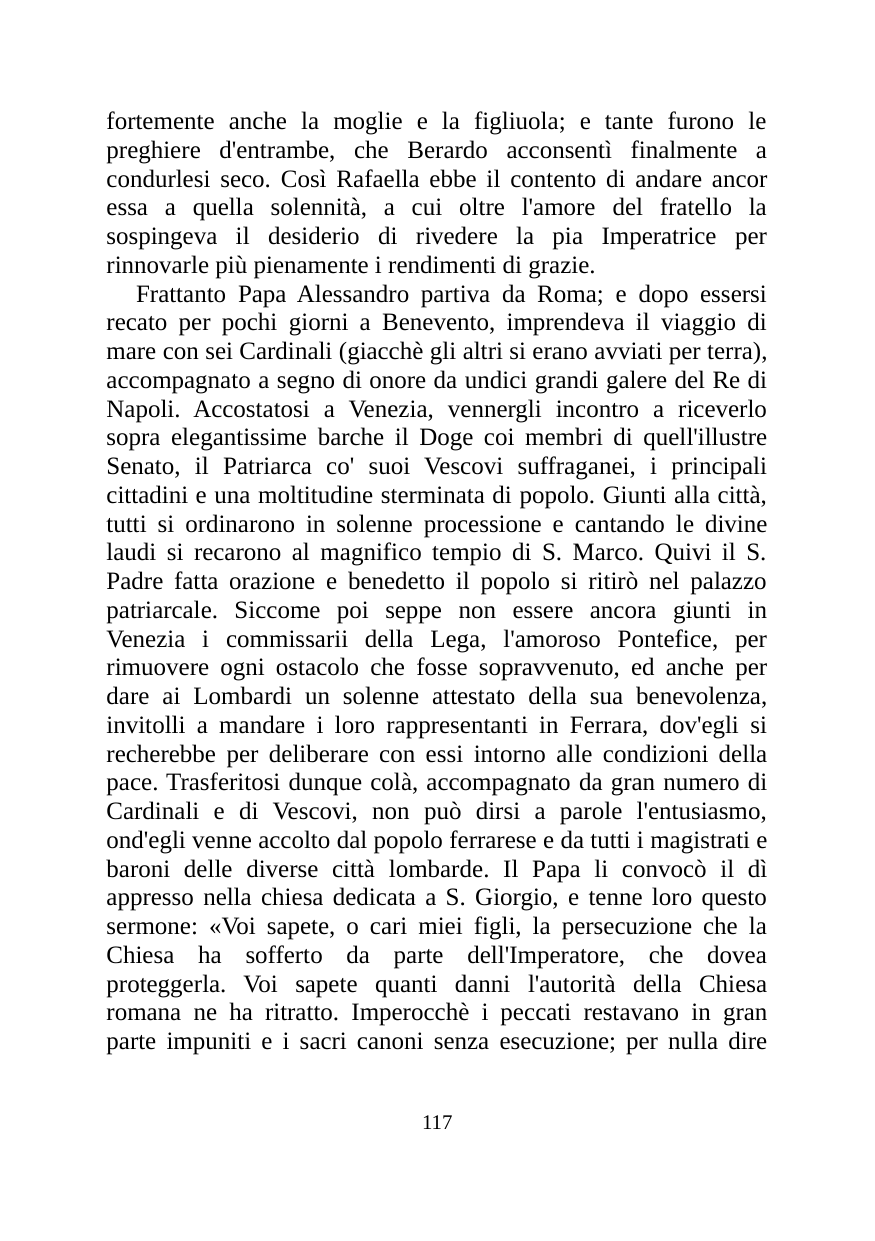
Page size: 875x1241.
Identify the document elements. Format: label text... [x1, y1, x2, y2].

text Frattanto Papa Alessandro partiva da Roma; e dopo essersi recato per pochi giorni a Benevento, imprendeva il viaggio di mare con sei Cardinali (giacchè gli altri si erano avviati per terra), accompagnato a segno di onore da undici grandi galere del Re di Napoli. Accostatosi a Venezia, vennergli incontro a riceverlo sopra elegantissime barche il Doge coi membri di quell'illustre Senato, il Patriarca co' suoi Vescovi suffraganei, i principali cittadini e una moltitudine sterminata di popolo. Giunti alla città, tutti si ordinarono in solenne processione e cantando le divine laudi si recarono al magnifico tempio di S. Marco. Quivi il S. Padre fatta orazione e benedetto il popolo si ritirò nel palazzo patriarcale. Siccome poi seppe non essere ancora giunti in Venezia i commissarii della Lega, l'amoroso Pontefice, per rimuovere ogni ostacolo che fosse sopravvenuto, ed anche per dare ai Lombardi un solenne attestato della sua benevolenza, invitolli a mandare i loro rappresentanti in Ferrara, dov'egli si recherebbe per deliberare con essi intorno alle condizioni della pace. Trasferitosi dunque colà, accompagnato da gran numero di Cardinali e di Vescovi, non può dirsi a parole l'entusiasmo, ond'egli venne accolto dal popolo ferrarese e da tutti i magistrati e baroni delle diverse città lombarde. Il Papa li convocò il dì appresso nella chiesa dedicata a S. Giorgio, e tenne loro questo sermone: «Voi sapete, o cari miei figli, la persecuzione che la Chiesa ha sofferto da parte dell'Imperatore, che dovea proteggerla. Voi sapete quanti danni l'autorità della Chiesa romana ne ha ritratto. Imperocchè i peccati restavano in gran parte impuniti e i sacri canoni senza esecuzione; per nulla dire [106, 279, 768, 1055]
text fortemente anche la moglie e la figliuola; e tante furono le preghiere d'entrambe, che Berardo acconsentì finalmente a condurlesi seco. Così Rafaella ebbe il contento di andare ancor essa a quella solennità, a cui oltre l'amore del fratello la sospingeva il desiderio di rivedere la pia Imperatrice per rinnovarle più pienamente i rendimenti di grazie. [106, 106, 768, 279]
